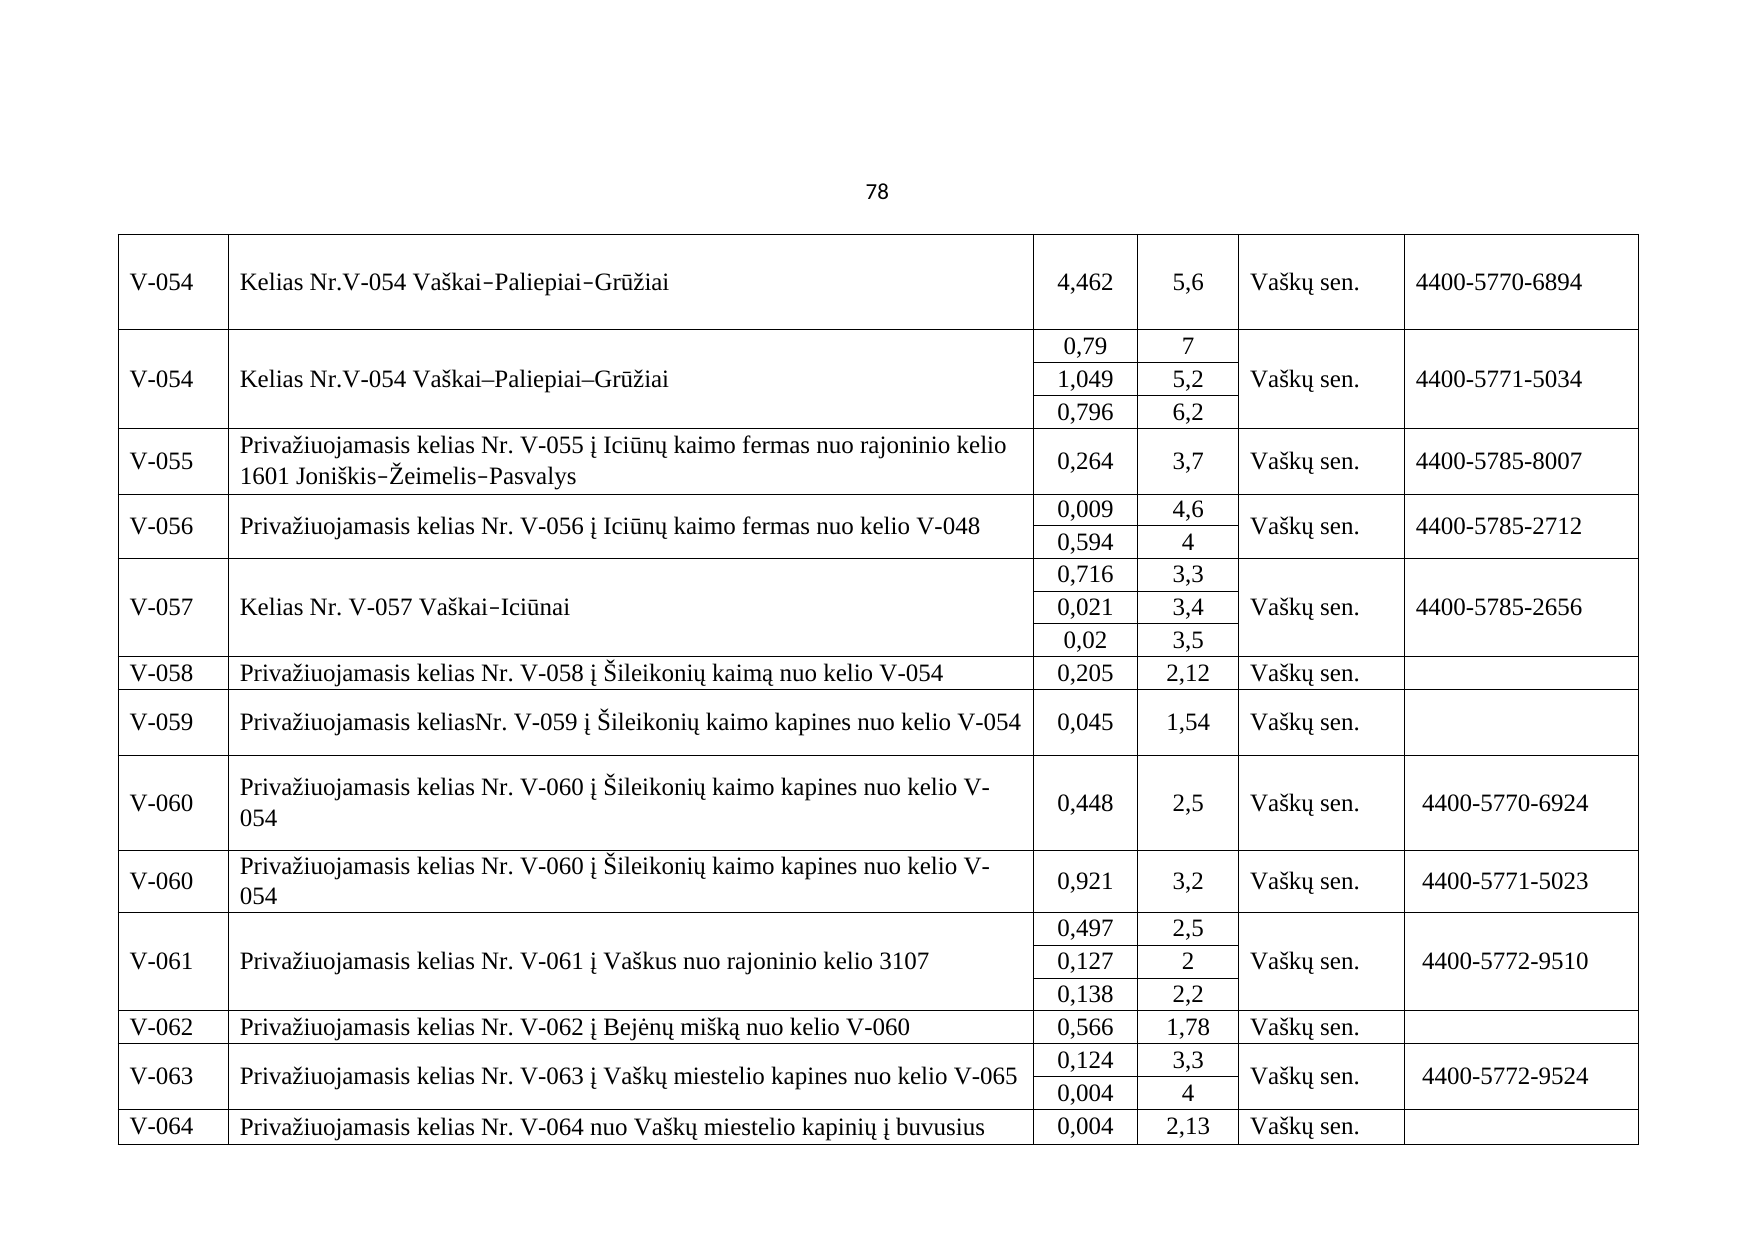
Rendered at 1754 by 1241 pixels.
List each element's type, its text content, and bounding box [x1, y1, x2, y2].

table_cell 3,5 [1138, 624, 1238, 656]
table_cell Privažiuojamasis kelias Nr. V-060 į Šileikonių kaimo kapines nuo kelio V-054 [229, 851, 1033, 912]
table_cell Privažiuojamasis kelias Nr. V-063 į Vaškų miestelio kapines nuo kelio V-065 [229, 1044, 1033, 1109]
table_cell 4400-5785-2656 [1405, 559, 1638, 656]
table_cell Vaškų sen. [1239, 429, 1404, 493]
table_cell Vaškų sen. [1239, 1110, 1404, 1144]
table_cell Privažiuojamasis kelias Nr. V-061 į Vaškus nuo rajoninio kelio 3107 [229, 913, 1033, 1010]
table_cell Privažiuojamasis kelias Nr. V-058 į Šileikonių kaimą nuo kelio V-054 [229, 657, 1033, 689]
table_cell 7 [1138, 330, 1238, 362]
table_cell 3,3 [1138, 559, 1238, 591]
table_cell Vaškų sen. [1239, 1011, 1404, 1043]
table_cell V-060 [119, 851, 228, 912]
table_cell Vaškų sen. [1239, 1044, 1404, 1109]
table_cell 3,3 [1138, 1044, 1238, 1076]
table_cell 5,2 [1138, 363, 1238, 395]
table_cell 0,497 [1034, 913, 1137, 945]
table_cell Privažiuojamasis kelias Nr. V-055 į Iciūnų kaimo fermas nuo rajoninio kelio 1601 Joniškis–Žeimelis–Pasvalys [229, 429, 1033, 493]
table_cell 1,049 [1034, 363, 1137, 395]
table_cell 2,5 [1138, 913, 1238, 945]
table_cell Privažiuojamasis kelias Nr. V-060 į Šileikonių kaimo kapines nuo kelio V-054 [229, 756, 1033, 850]
table_cell 4400-5785-2712 [1405, 495, 1638, 558]
table_cell Privažiuojamasis kelias Nr. V-062 į Bejėnų mišką nuo kelio V-060 [229, 1011, 1033, 1043]
table_cell V-060 [119, 756, 228, 850]
table_cell V-061 [119, 913, 228, 1010]
table_cell 0,138 [1034, 979, 1137, 1010]
table_cell 4400-5770-6894 [1405, 235, 1638, 329]
table_cell 4,6 [1138, 495, 1238, 525]
table_cell 4 [1138, 1077, 1238, 1109]
table_cell 4400-5772-9524 [1405, 1044, 1638, 1109]
table_cell 4 [1138, 526, 1238, 558]
table_cell 4400-5772-9510 [1405, 913, 1638, 1010]
table_cell V-055 [119, 429, 228, 493]
table_cell 0,716 [1034, 559, 1137, 591]
table_cell 1,54 [1138, 690, 1238, 754]
table_cell 0,004 [1034, 1077, 1137, 1109]
table_cell Kelias Nr.V-054 Vaškai–Paliepiai–Grūžiai [229, 330, 1033, 428]
table_cell 4,462 [1034, 235, 1137, 329]
table_cell 0,594 [1034, 526, 1137, 558]
table_cell 0,045 [1034, 690, 1137, 754]
table_cell Vaškų sen. [1239, 330, 1404, 428]
table_cell 3,4 [1138, 592, 1238, 623]
table_cell 6,2 [1138, 396, 1238, 428]
table_cell Kelias Nr.V-054 Vaškai–Paliepiai–Grūžiai [229, 235, 1033, 329]
table_cell V-062 [119, 1011, 228, 1043]
table_cell Privažiuojamasis kelias Nr. V-056 į Iciūnų kaimo fermas nuo kelio V-048 [229, 495, 1033, 558]
table_cell 0,796 [1034, 396, 1137, 428]
table_cell 0,004 [1034, 1110, 1137, 1144]
table_cell Vaškų sen. [1239, 851, 1404, 912]
table_cell 2,12 [1138, 657, 1238, 689]
table_cell 0,448 [1034, 756, 1137, 850]
table_cell 2,5 [1138, 756, 1238, 850]
table_cell V-058 [119, 657, 228, 689]
table_cell Kelias Nr. V-057 Vaškai–Iciūnai [229, 559, 1033, 656]
table_cell 0,021 [1034, 592, 1137, 623]
table_cell 4400-5771-5023 [1405, 851, 1638, 912]
table_cell 5,6 [1138, 235, 1238, 329]
table_cell 0,02 [1034, 624, 1137, 656]
table_cell 2 [1138, 946, 1238, 977]
table_cell V-054 [119, 235, 228, 329]
table_cell 3,7 [1138, 429, 1238, 493]
table_cell 4400-5770-6924 [1405, 756, 1638, 850]
table_cell 0,79 [1034, 330, 1137, 362]
table_cell [1405, 657, 1638, 689]
table_cell V-059 [119, 690, 228, 754]
table_cell Vaškų sen. [1239, 495, 1404, 558]
table_cell 0,009 [1034, 495, 1137, 525]
table_cell V-054 [119, 330, 228, 428]
table_cell Vaškų sen. [1239, 559, 1404, 656]
table_cell 0,566 [1034, 1011, 1137, 1043]
table_cell V-064 [119, 1110, 228, 1144]
table_cell Privažiuojamasis keliasNr. V-059 į Šileikonių kaimo kapines nuo kelio V-054 [229, 690, 1033, 754]
table_cell 0,124 [1034, 1044, 1137, 1076]
table_cell 0,921 [1034, 851, 1137, 912]
table_cell 0,205 [1034, 657, 1137, 689]
table_cell 0,127 [1034, 946, 1137, 977]
table_cell [1405, 1011, 1638, 1043]
table_cell Privažiuojamasis kelias Nr. V-064 nuo Vaškų miestelio kapinių į buvusius [229, 1110, 1033, 1144]
table_cell Vaškų sen. [1239, 235, 1404, 329]
table_cell 3,2 [1138, 851, 1238, 912]
table_cell V-056 [119, 495, 228, 558]
table_cell 0,264 [1034, 429, 1137, 493]
table_cell 4400-5785-8007 [1405, 429, 1638, 493]
table_cell V-057 [119, 559, 228, 656]
table_cell 4400-5771-5034 [1405, 330, 1638, 428]
table_cell Vaškų sen. [1239, 690, 1404, 754]
table_cell 2,2 [1138, 979, 1238, 1010]
table_cell Vaškų sen. [1239, 756, 1404, 850]
table_cell 2,13 [1138, 1110, 1238, 1144]
table_cell V-063 [119, 1044, 228, 1109]
table_cell Vaškų sen. [1239, 657, 1404, 689]
table_cell [1405, 690, 1638, 754]
table_cell Vaškų sen. [1239, 913, 1404, 1010]
table_cell [1405, 1110, 1638, 1144]
table_cell 1,78 [1138, 1011, 1238, 1043]
